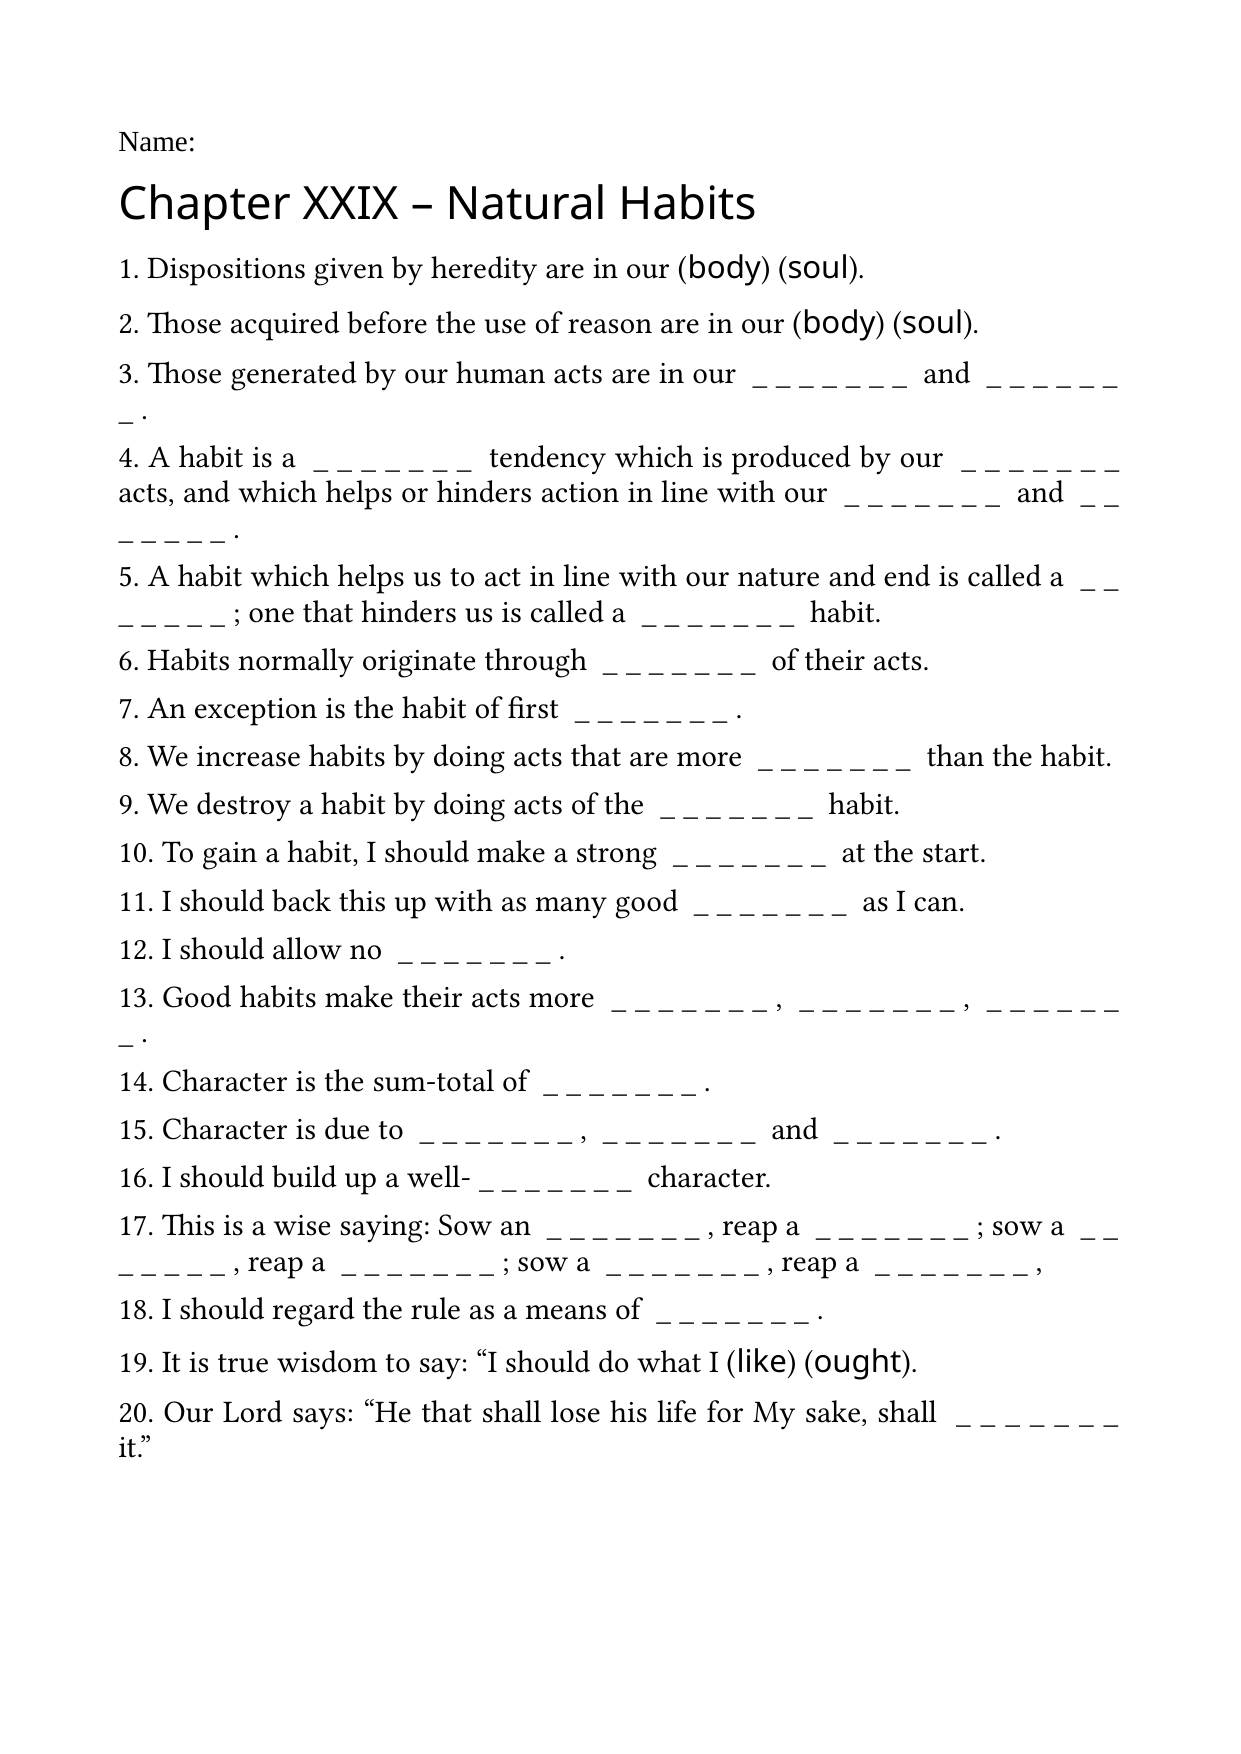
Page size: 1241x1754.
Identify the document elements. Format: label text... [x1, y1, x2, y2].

text 1. Dispositions given by heredity are in our (body) (soul). [118, 245, 1122, 288]
text 6. Habits normally originate through _ _ _ _ _ _ _ of their acts. [118, 642, 1122, 678]
text 10. To gain a habit, I should make a strong _ _ _ _ _ _ _ at the start. [118, 835, 1122, 871]
text 9. We destroy a habit by doing acts of the _ _ _ _ _ _ _ habit. [118, 787, 1122, 822]
text 13. Good habits make their acts more _ _ _ _ _ _ _ , _ _ _ _ _ _ _ , _ _ _ _ _ _ _ . [118, 979, 1122, 1051]
text Name: [118, 124, 1122, 158]
text 18. I should regard the rule as a means of _ _ _ _ _ _ _ . [118, 1291, 1122, 1327]
text 11. I should back this up with as many good _ _ _ _ _ _ _ as I can. [118, 883, 1122, 919]
text Chapter XXIX – Natural Habits [118, 170, 1122, 233]
text 7. An exception is the habit of first _ _ _ _ _ _ _ . [118, 691, 1122, 726]
text 15. Character is due to _ _ _ _ _ _ _ , _ _ _ _ _ _ _ and _ _ _ _ _ _ _ . [118, 1111, 1122, 1147]
text 2. Those acquired before the use of reason are in our (body) (soul). [118, 300, 1122, 343]
text 8. We increase habits by doing acts that are more _ _ _ _ _ _ _ than the habit. [118, 739, 1122, 774]
text 16. I should build up a well- _ _ _ _ _ _ _ character. [118, 1159, 1122, 1195]
text 20. Our Lord says: “He that shall lose his life for My sake, shall _ _ _ _ _ _ _ it.” [118, 1394, 1122, 1466]
text 17. This is a wise saying: Sow an _ _ _ _ _ _ _ , reap a _ _ _ _ _ _ _ ; sow a _ _ _ _ _ _ _ , reap a _ _ _ _ _ _ _ ; sow a _ _ _ _ _ _ _ , reap a _ _ _ _ _ _ _ , [118, 1207, 1122, 1279]
text 14. Character is the sum-total of _ _ _ _ _ _ _ . [118, 1063, 1122, 1099]
text 12. I should allow no _ _ _ _ _ _ _ . [118, 931, 1122, 967]
text 4. A habit is a _ _ _ _ _ _ _ tendency which is produced by our _ _ _ _ _ _ _ acts, and which helps or hinders action in line with our _ _ _ _ _ _ _ and _ _ _ _ _ _ _ . [118, 439, 1122, 546]
text 3. Those generated by our human acts are in our _ _ _ _ _ _ _ and _ _ _ _ _ _ _ . [118, 356, 1122, 427]
text 5. A habit which helps us to act in line with our nature and end is called a _ _ _ _ _ _ _ ; one that hinders us is called a _ _ _ _ _ _ _ habit. [118, 559, 1122, 630]
text 19. It is true wisdom to say: “I should do what I (like) (ought). [118, 1339, 1122, 1382]
